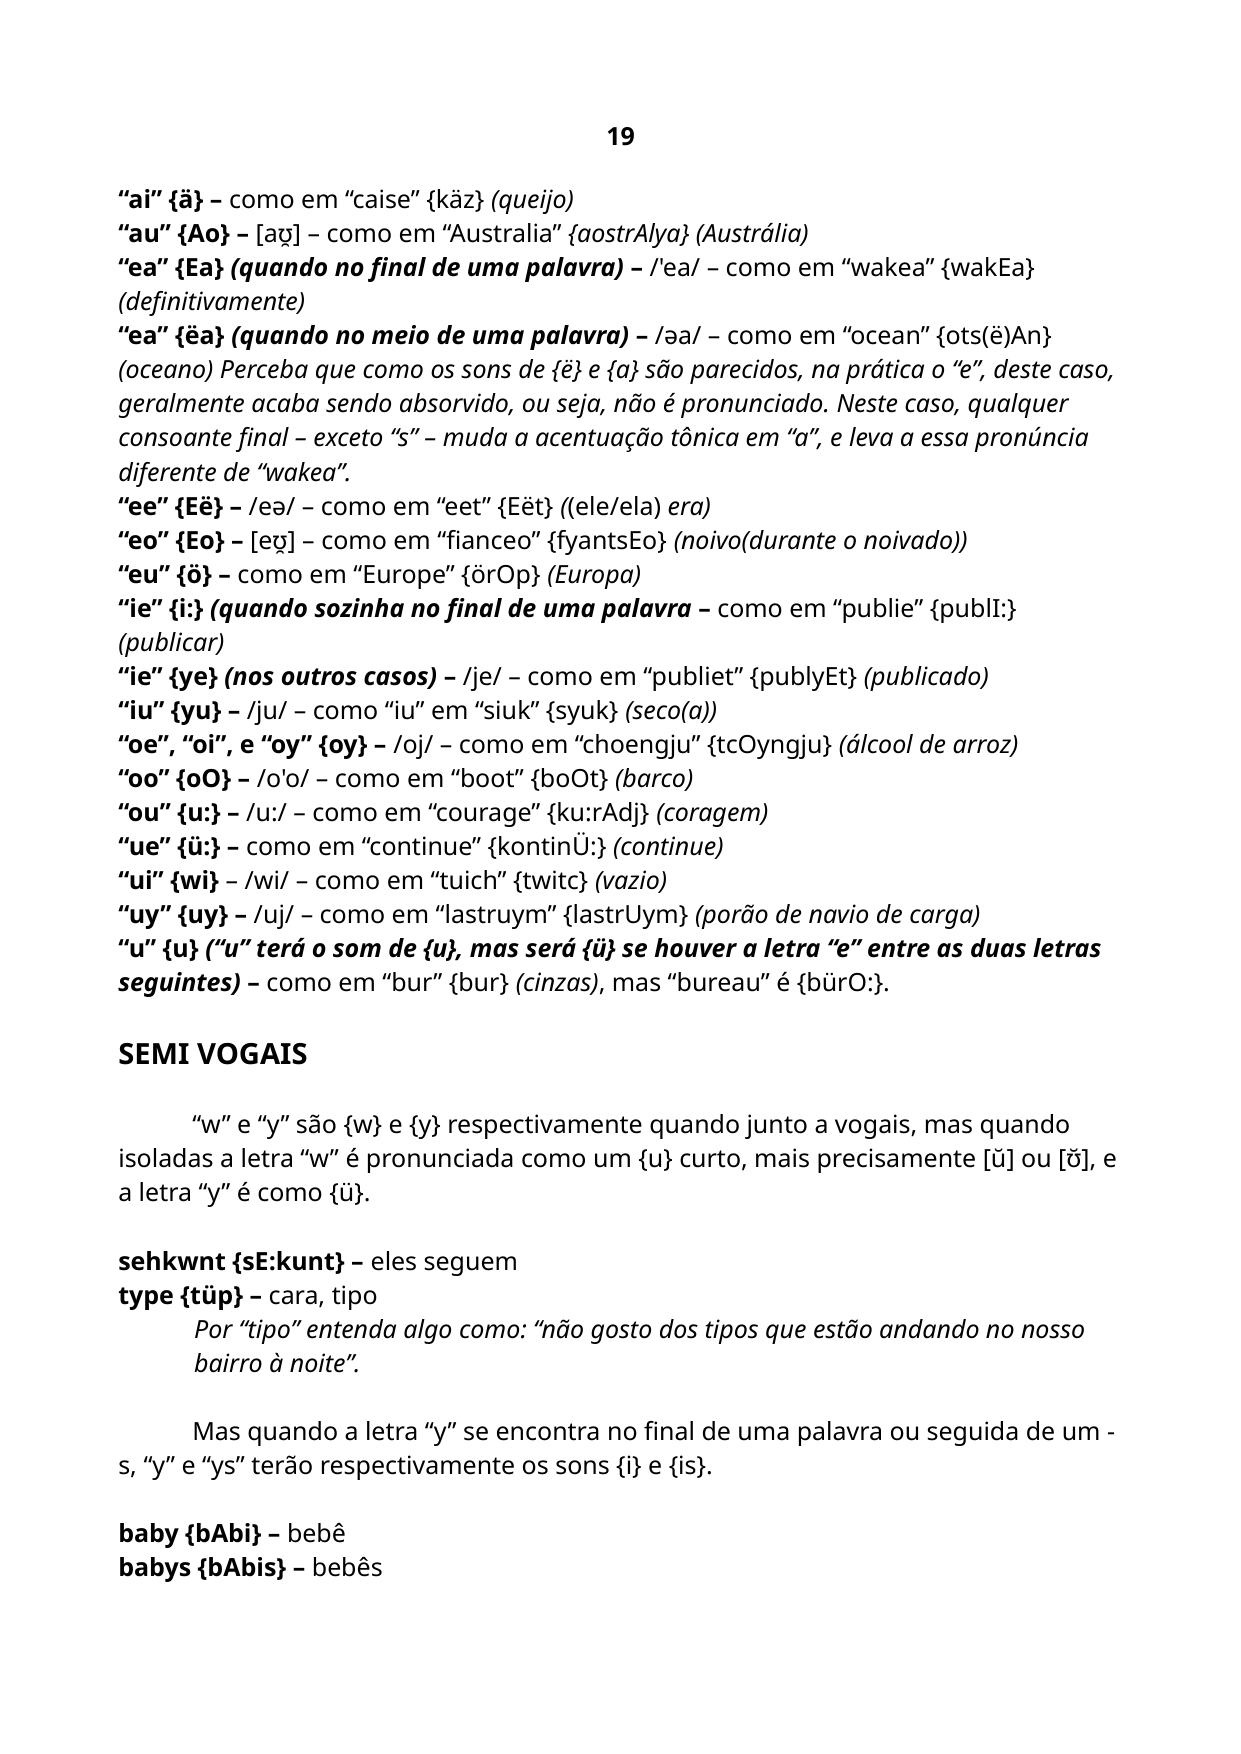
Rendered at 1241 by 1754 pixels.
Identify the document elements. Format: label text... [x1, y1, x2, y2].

subtitle SEMI VOGAIS [118, 1033, 1123, 1073]
text “oo” {oO} – /o'o/ – como em “boot” {boOt} (barco) [118, 761, 1123, 795]
text “eo” {Eo} – [eʊ̯] – como em “fianceo” {fyantsEo} (noivo(durante o noivado)) [118, 522, 1123, 556]
text “ee” {Eë} – /eə/ – como em “eet” {Eët} ((ele/ela) era) [118, 488, 1123, 522]
text “ea” {Ea} (quando no final de uma palavra) – /'ea/ – como em “wakea” {wakEa} (definitivamente) [118, 250, 1123, 318]
text “ie” {i:} (quando sozinha no final de uma palavra – como em “publie” {publI:} (publicar) [118, 590, 1123, 658]
text baby {bAbi} – bebê [118, 1516, 1123, 1550]
text “ie” {ye} (nos outros casos) – /je/ – como em “publiet” {publyEt} (publicado) [118, 658, 1123, 693]
text “u” {u} (“u” terá o som de {u}, mas será {ü} se houver a letra “e” entre as duas letras seguintes) – como em “bur” {bur} (cinzas), mas “bureau” é {bürO:}. [118, 931, 1123, 999]
text “au” {Ao} – [aʊ̯] – como em “Australia” {aostrAlya} (Austrália) [118, 216, 1123, 250]
text type {tüp} – cara, tipo [118, 1277, 1123, 1311]
text “uy” {uy} – /uj/ – como em “lastruym” {lastrUym} (porão de navio de carga) [118, 897, 1123, 931]
text “w” e “y” são {w} e {y} respectivamente quando junto a vogais, mas quando isoladas a letra “w” é pronunciada como um {u} curto, mais precisamente [ŭ] ou [ʊ̆], e a letra “y” é como {ü}. [118, 1107, 1123, 1209]
text Por “tipo” entenda algo como: “não gosto dos tipos que estão andando no nosso bairro à noite”. [194, 1311, 1123, 1379]
text Mas quando a letra “y” se encontra no final de uma palavra ou seguida de um -s, “y” e “ys” terão respectivamente os sons {i} e {is}. [118, 1413, 1123, 1482]
text “ue” {ü:} – como em “continue” {kontinÜ:} (continue) [118, 829, 1123, 863]
text babys {bAbis} – bebês [118, 1550, 1123, 1584]
text “ea” {ëa} (quando no meio de uma palavra) – /əa/ – como em “ocean” {ots(ë)An} (oceano) Perceba que como os sons de {ë} e {a} são parecidos, na prática o “e”, deste caso, geralmente acaba sendo absorvido, ou seja, não é pronunciado. Neste caso, qualquer consoante final – exceto “s” – muda a acentuação tônica em “a”, e leva a essa pronúncia diferente de “wakea”. [118, 318, 1123, 488]
text sehkwnt {sE:kunt} – eles seguem [118, 1243, 1123, 1277]
text “iu” {yu} – /ju/ – como “iu” em “siuk” {syuk} (seco(a)) [118, 693, 1123, 727]
text “eu” {ö} – como em “Europe” {örOp} (Europa) [118, 556, 1123, 590]
text “oe”, “oi”, e “oy” {oy} – /oj/ – como em “choengju” {tcOyngju} (álcool de arroz) [118, 727, 1123, 761]
text “ui” {wi} – /wi/ – como em “tuich” {twitc} (vazio) [118, 863, 1123, 897]
text “ou” {u:} – /u:/ – como em “courage” {ku:rAdj} (coragem) [118, 795, 1123, 829]
text “ai” {ä} – como em “caise” {käz} (queijo) [118, 182, 1123, 216]
